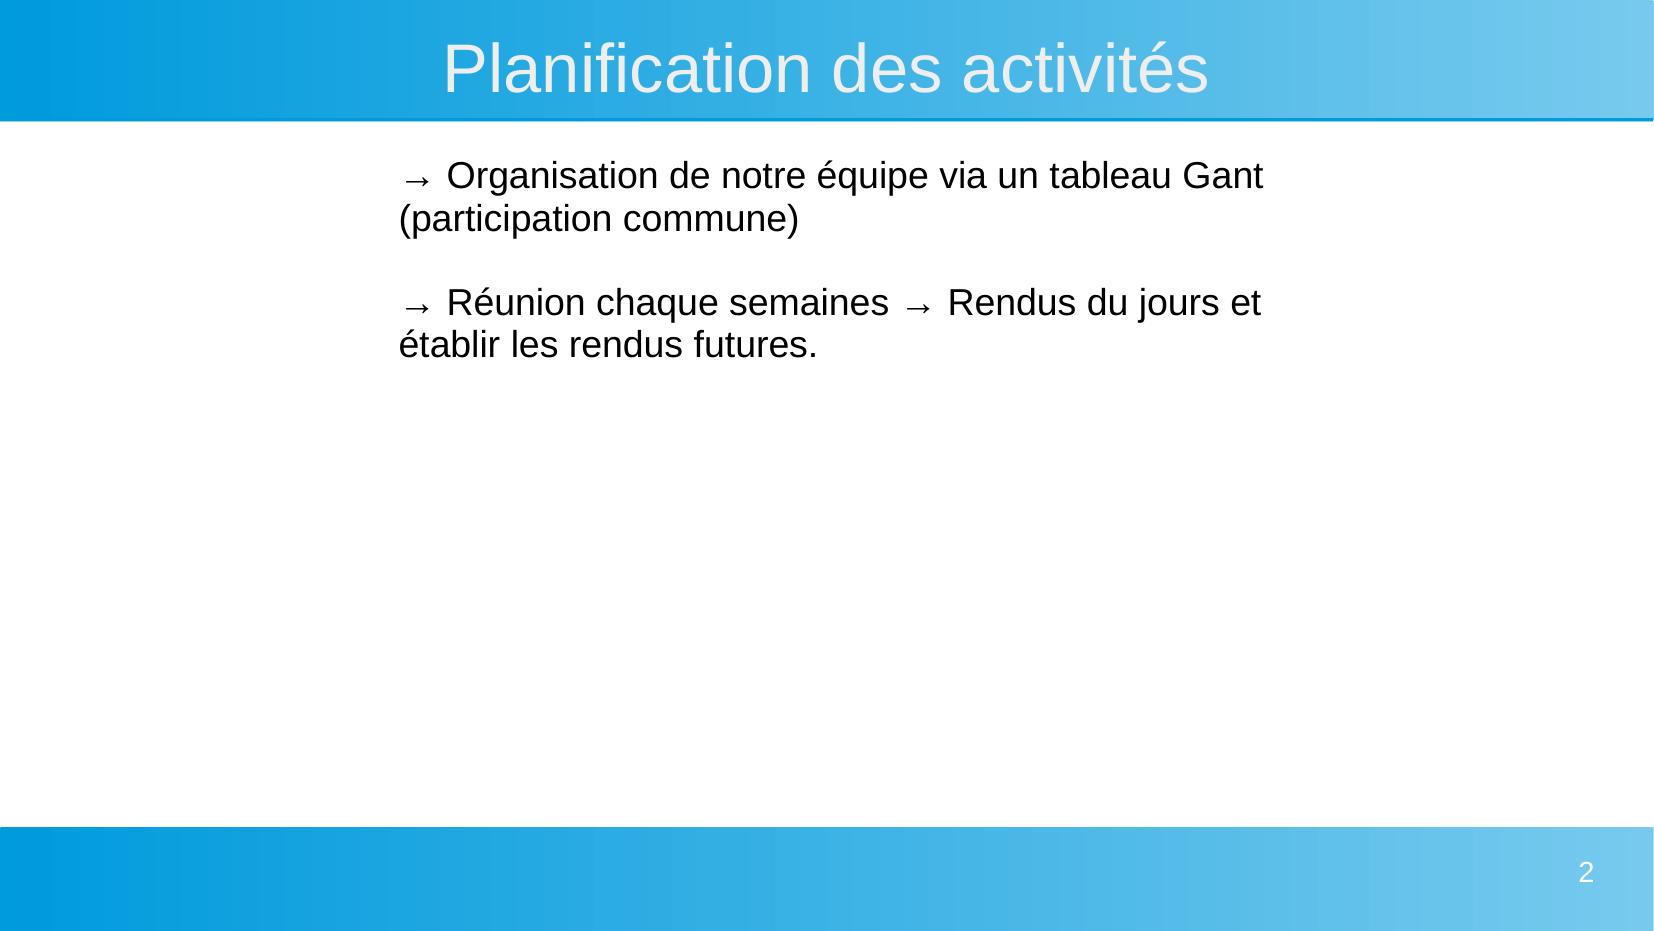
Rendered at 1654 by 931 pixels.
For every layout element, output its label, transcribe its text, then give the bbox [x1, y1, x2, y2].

text_box → Organisation de notre équipe via un tableau Gant (participation commune) → Réunion chaque semaines → Rendus du jours et établir les rendus futures. [383, 147, 1388, 798]
title Planification des activités [59, 29, 1595, 108]
